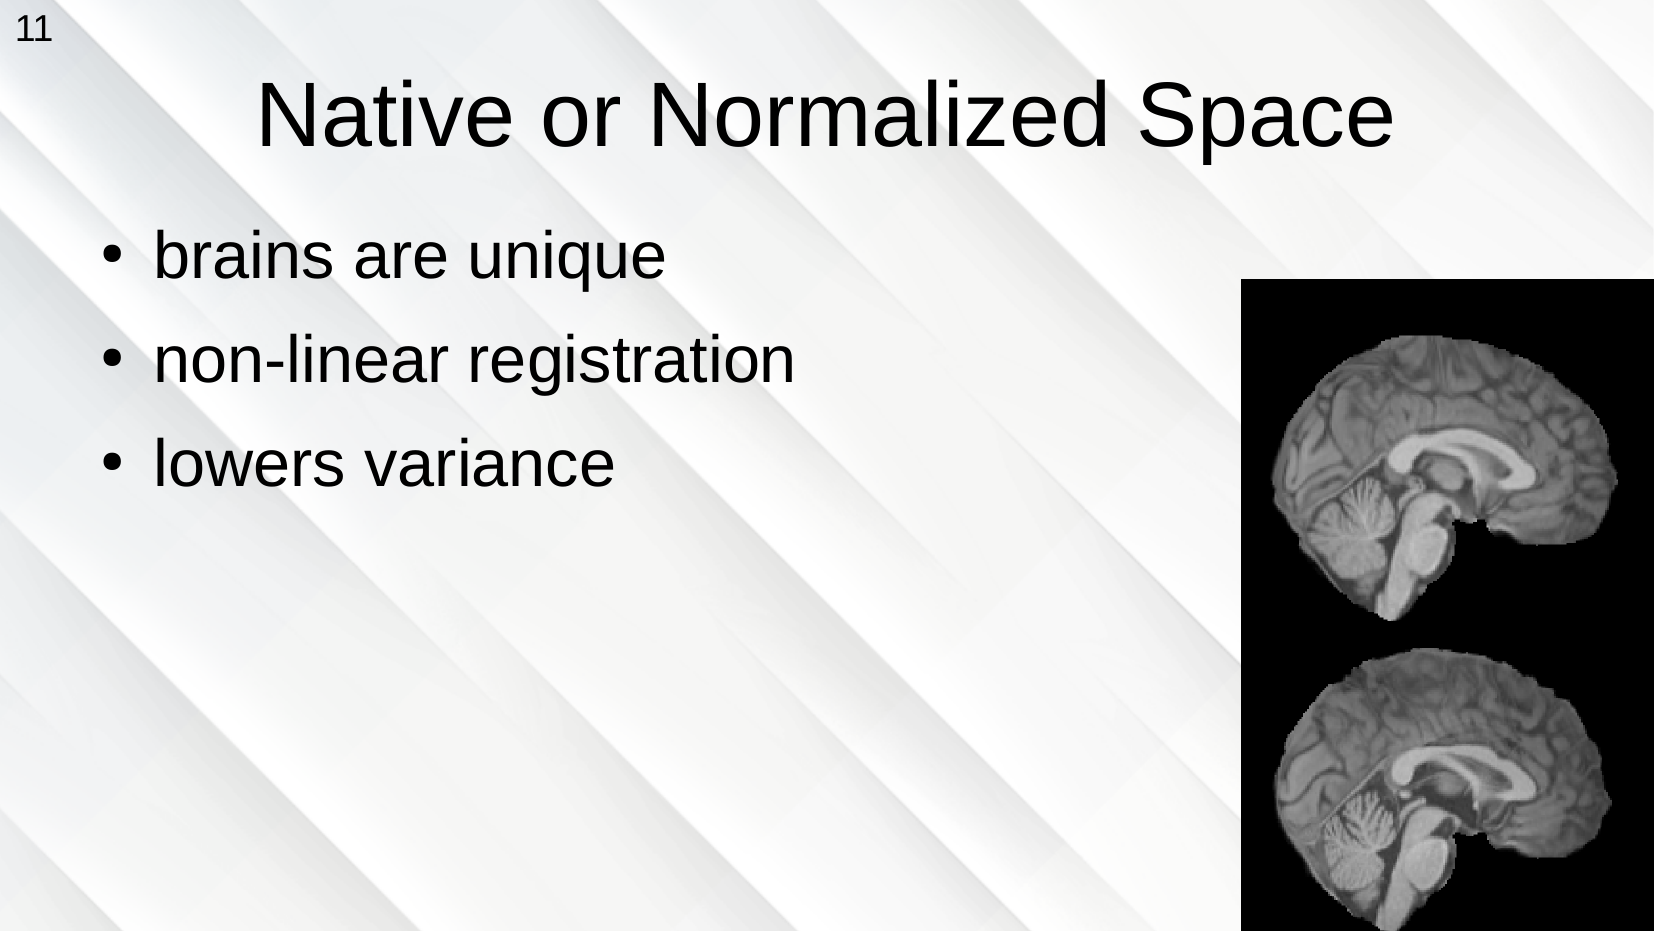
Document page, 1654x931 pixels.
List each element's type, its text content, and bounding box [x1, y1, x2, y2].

title Native or Normalized Space [82, 37, 1571, 193]
picture [0, 0, 1654, 931]
list brains are unique non-linear registration lowers variance [82, 217, 1571, 758]
